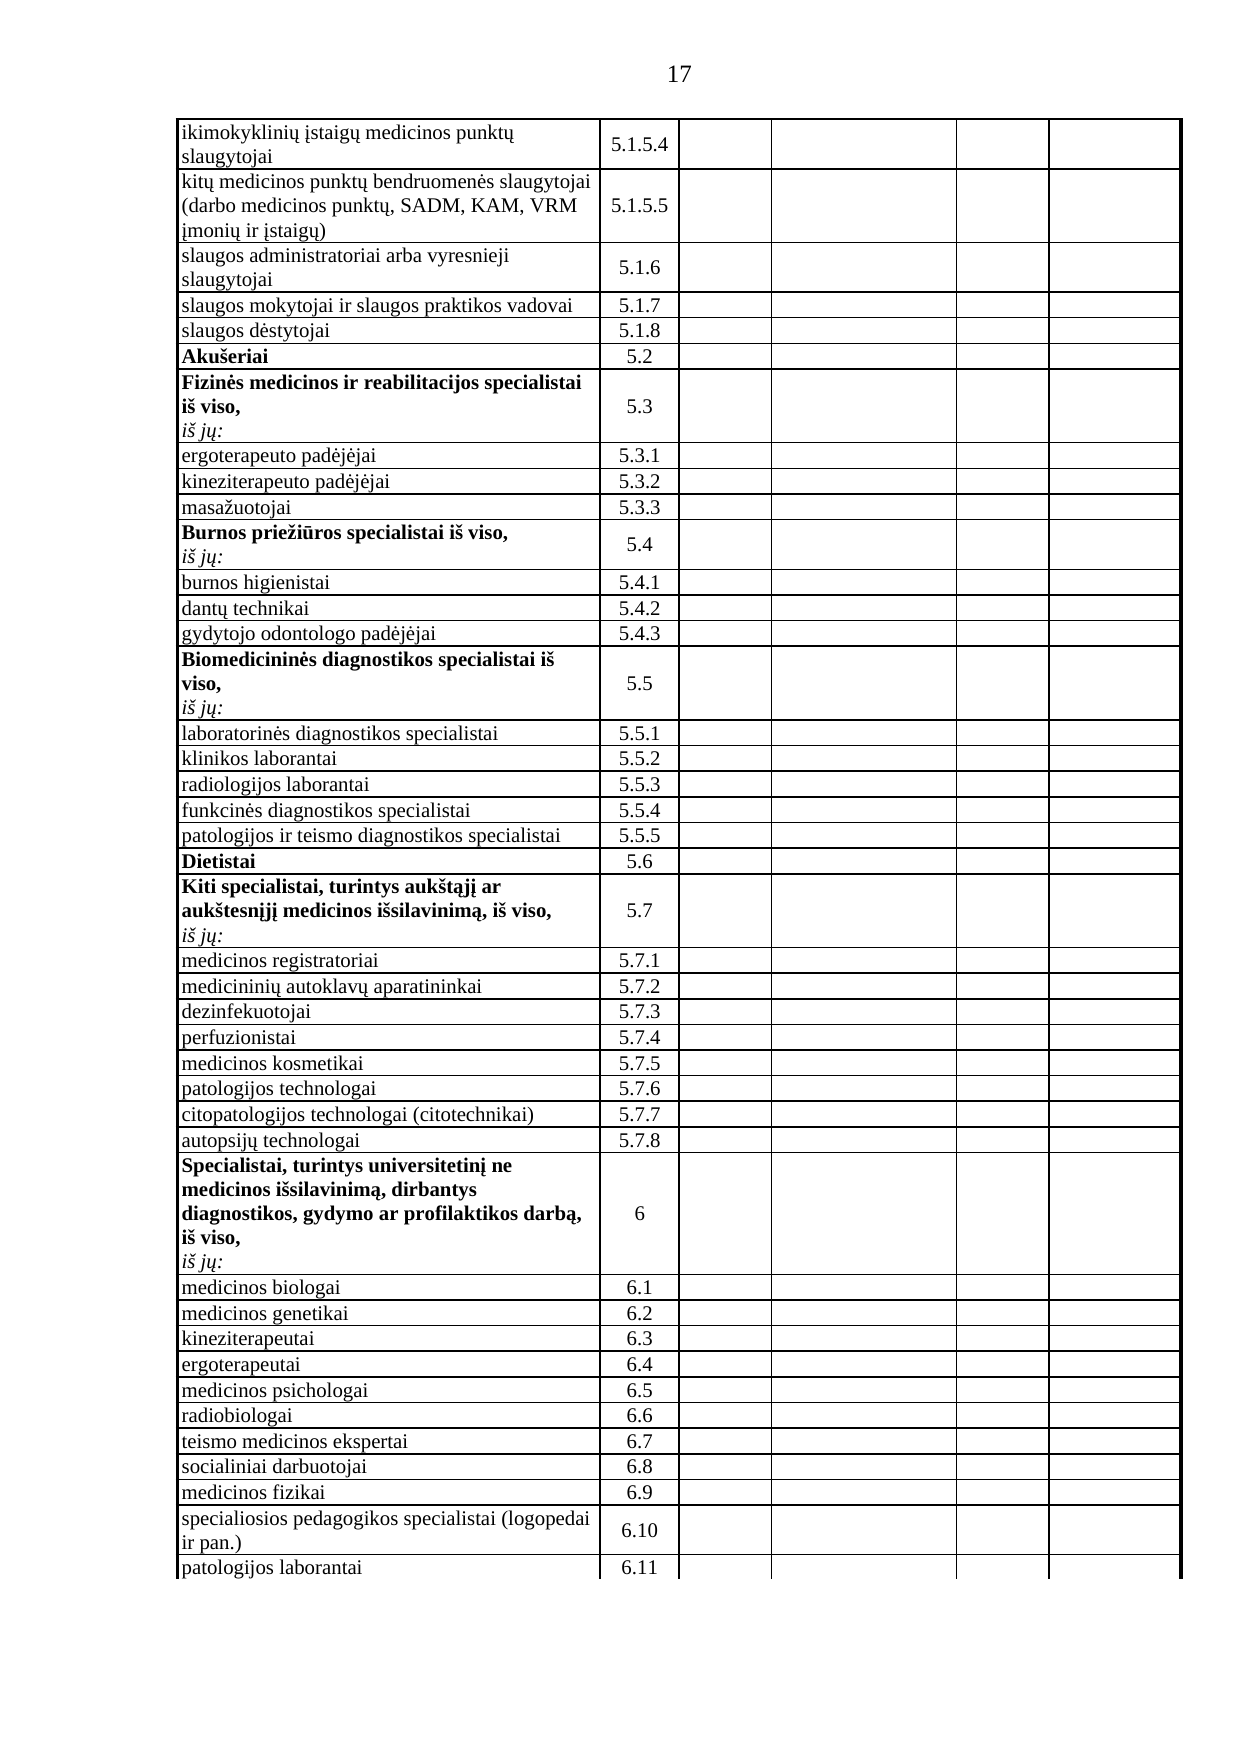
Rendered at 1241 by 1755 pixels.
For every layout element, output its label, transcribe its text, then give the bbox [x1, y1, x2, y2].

table_cell [1050, 170, 1179, 242]
table_cell [1050, 120, 1179, 168]
table_cell ergoterapeuto padėjėjai [179, 443, 599, 467]
table_cell slaugos mokytojai ir slaugos praktikos vadovai [179, 293, 599, 317]
table_cell 6 [601, 1153, 678, 1273]
table_cell [957, 1403, 1048, 1427]
table_cell [957, 1076, 1048, 1100]
table_cell [680, 1326, 771, 1350]
table_cell [957, 1102, 1048, 1126]
table_cell Dietistai [179, 849, 599, 873]
table_cell [772, 495, 956, 519]
table_cell [1050, 721, 1179, 745]
table_cell [957, 293, 1048, 317]
table_cell [680, 293, 771, 317]
table_cell [772, 621, 956, 645]
table_cell 5.5.5 [601, 823, 678, 847]
table_cell [680, 1455, 771, 1478]
table_cell 5.7.3 [601, 1000, 678, 1023]
table_cell [772, 772, 956, 796]
table_cell [772, 443, 956, 467]
table_cell gydytojo odontologo padėjėjai [179, 621, 599, 645]
table_cell [772, 1301, 956, 1325]
table_cell [680, 798, 771, 822]
table_cell 5.7.8 [601, 1128, 678, 1152]
table_cell [772, 1102, 956, 1126]
table_cell [1050, 1429, 1179, 1453]
table_cell [680, 1076, 771, 1100]
table_cell [957, 1352, 1048, 1376]
table_cell [772, 370, 956, 442]
table_cell [772, 974, 956, 998]
table_cell 5.2 [601, 344, 678, 368]
table_cell 5.1.5.4 [601, 120, 678, 168]
table_cell [1050, 1555, 1179, 1579]
table_cell 6.5 [601, 1378, 678, 1402]
table_cell [1050, 1403, 1179, 1427]
table_cell Burnos priežiūros specialistai iš viso, iš jų: [179, 520, 599, 568]
table_cell 6.10 [601, 1506, 678, 1554]
table_cell patologijos ir teismo diagnostikos specialistai [179, 823, 599, 847]
table_cell [680, 621, 771, 645]
table_cell autopsijų technologai [179, 1128, 599, 1152]
table_cell [1050, 1102, 1179, 1126]
table_cell medicinos registratoriai [179, 948, 599, 972]
table_cell [680, 849, 771, 873]
table_cell [1050, 1326, 1179, 1350]
table_cell medicinos fizikai [179, 1480, 599, 1504]
table_cell [1050, 1506, 1179, 1554]
table_cell [1050, 647, 1179, 719]
table_cell [957, 520, 1048, 568]
table_cell radiobiologai [179, 1403, 599, 1427]
table_cell [680, 721, 771, 745]
table_cell [1050, 1000, 1179, 1023]
table_cell 5.3 [601, 370, 678, 442]
table_cell [772, 1403, 956, 1427]
table_cell [957, 1025, 1048, 1049]
table_cell dantų technikai [179, 596, 599, 620]
table_cell [957, 772, 1048, 796]
table_cell [680, 647, 771, 719]
table_cell [772, 293, 956, 317]
table_cell [772, 596, 956, 620]
table_cell [680, 1153, 771, 1273]
table_cell [1050, 1480, 1179, 1504]
table_cell [957, 469, 1048, 493]
table_cell [1050, 823, 1179, 847]
table_cell [957, 1301, 1048, 1325]
table_cell 6.1 [601, 1275, 678, 1299]
table_cell [772, 1000, 956, 1023]
table_cell [772, 647, 956, 719]
table_cell [957, 1128, 1048, 1152]
table_cell [680, 120, 771, 168]
table_cell [957, 798, 1048, 822]
table_cell [772, 1128, 956, 1152]
table_cell [1050, 469, 1179, 493]
table_cell medicinos biologai [179, 1275, 599, 1299]
table_cell [957, 443, 1048, 467]
table_cell [1050, 570, 1179, 594]
table_cell kineziterapeuto padėjėjai [179, 469, 599, 493]
table_cell [957, 1153, 1048, 1273]
table_cell 5.1.7 [601, 293, 678, 317]
table_cell [680, 1301, 771, 1325]
table_cell [1050, 1076, 1179, 1100]
table_cell [772, 344, 956, 368]
table_cell [772, 1455, 956, 1478]
table_cell [772, 170, 956, 242]
table_cell [957, 1555, 1048, 1579]
table_cell slaugos dėstytojai [179, 318, 599, 342]
table_cell [772, 1378, 956, 1402]
table_cell ergoterapeutai [179, 1352, 599, 1376]
table_cell [680, 570, 771, 594]
table_cell socialiniai darbuotojai [179, 1455, 599, 1478]
table_cell [957, 746, 1048, 770]
table_cell [957, 344, 1048, 368]
table_cell kitų medicinos punktų bendruomenės slaugytojai (darbo medicinos punktų, SADM, KAM, VRM įmonių ir įstaigų) [179, 170, 599, 242]
table_cell 5.7 [601, 875, 678, 947]
table_cell 6.7 [601, 1429, 678, 1453]
table_cell [957, 849, 1048, 873]
table_cell 5.1.6 [601, 243, 678, 291]
table_cell [680, 772, 771, 796]
table_cell [957, 647, 1048, 719]
table_cell [772, 1429, 956, 1453]
table_cell 5.7.7 [601, 1102, 678, 1126]
table_cell [680, 243, 771, 291]
table_cell 5.7.1 [601, 948, 678, 972]
table_cell laboratorinės diagnostikos specialistai [179, 721, 599, 745]
table_cell [957, 495, 1048, 519]
table_cell 6.8 [601, 1455, 678, 1478]
table_cell [772, 1153, 956, 1273]
table_cell [772, 1275, 956, 1299]
table_cell [680, 974, 771, 998]
table_cell [957, 1480, 1048, 1504]
table_cell Kiti specialistai, turintys aukštąjį ar aukštesnįjį medicinos išsilavinimą, iš viso, iš jų: [179, 875, 599, 947]
table_cell [1050, 1128, 1179, 1152]
table_cell 5.4.2 [601, 596, 678, 620]
table_cell [1050, 974, 1179, 998]
table_cell kineziterapeutai [179, 1326, 599, 1350]
table_cell [957, 974, 1048, 998]
table_cell [957, 1000, 1048, 1023]
table_cell 5.5 [601, 647, 678, 719]
table_cell 6.9 [601, 1480, 678, 1504]
table_cell burnos higienistai [179, 570, 599, 594]
table_cell [1050, 1275, 1179, 1299]
table_cell [1050, 1153, 1179, 1273]
table_cell 5.4.3 [601, 621, 678, 645]
table_cell [772, 243, 956, 291]
table_cell [680, 495, 771, 519]
table_cell [1050, 1378, 1179, 1402]
table_cell slaugos administratoriai arba vyresnieji slaugytojai [179, 243, 599, 291]
table_cell [680, 596, 771, 620]
table_cell [680, 1506, 771, 1554]
table_cell [772, 1326, 956, 1350]
table_cell 6.4 [601, 1352, 678, 1376]
table_cell [680, 1378, 771, 1402]
table_cell medicinos psichologai [179, 1378, 599, 1402]
table_cell [772, 520, 956, 568]
table_cell [680, 1051, 771, 1075]
table_cell [772, 1051, 956, 1075]
table_cell masažuotojai [179, 495, 599, 519]
table_cell [680, 1275, 771, 1299]
table_cell 6.3 [601, 1326, 678, 1350]
table_cell Biomedicininės diagnostikos specialistai iš viso, iš jų: [179, 647, 599, 719]
table_cell [1050, 1301, 1179, 1325]
table_cell 6.6 [601, 1403, 678, 1427]
table_cell 5.7.4 [601, 1025, 678, 1049]
table_cell [772, 1352, 956, 1376]
table_cell 5.5.1 [601, 721, 678, 745]
table_cell 5.3.2 [601, 469, 678, 493]
table_cell [1050, 243, 1179, 291]
table_cell dezinfekuotojai [179, 1000, 599, 1023]
table_cell [1050, 495, 1179, 519]
table_cell [957, 1429, 1048, 1453]
table_cell 5.3.1 [601, 443, 678, 467]
table_cell [1050, 318, 1179, 342]
table_cell [1050, 1051, 1179, 1075]
table_cell 5.5.2 [601, 746, 678, 770]
table_cell Akušeriai [179, 344, 599, 368]
table_cell 6.2 [601, 1301, 678, 1325]
table_cell [680, 1429, 771, 1453]
table_cell [680, 469, 771, 493]
table_cell [957, 948, 1048, 972]
table_cell [680, 746, 771, 770]
table_cell [680, 318, 771, 342]
table_cell [772, 948, 956, 972]
table_cell [772, 318, 956, 342]
table_cell citopatologijos technologai (citotechnikai) [179, 1102, 599, 1126]
table_cell [957, 243, 1048, 291]
table_cell [1050, 875, 1179, 947]
table_cell 5.1.5.5 [601, 170, 678, 242]
table_cell [680, 875, 771, 947]
table_cell [957, 1506, 1048, 1554]
table_cell [1050, 520, 1179, 568]
table_cell [680, 443, 771, 467]
table_cell [957, 621, 1048, 645]
table_cell 5.7.5 [601, 1051, 678, 1075]
table_cell [772, 721, 956, 745]
table_cell [957, 1378, 1048, 1402]
table_cell [680, 1128, 771, 1152]
table_cell [957, 170, 1048, 242]
table_cell [772, 875, 956, 947]
table_cell 5.7.6 [601, 1076, 678, 1100]
table_cell [1050, 948, 1179, 972]
table_cell [957, 120, 1048, 168]
table_cell [772, 1506, 956, 1554]
table_cell [1050, 772, 1179, 796]
table_cell [680, 370, 771, 442]
table_cell 6.11 [601, 1555, 678, 1579]
table_cell [772, 746, 956, 770]
table_cell [680, 948, 771, 972]
table_cell [680, 1403, 771, 1427]
table_cell [1050, 293, 1179, 317]
table_cell 5.4 [601, 520, 678, 568]
table_cell ikimokyklinių įstaigų medicinos punktų slaugytojai [179, 120, 599, 168]
table_cell [680, 1025, 771, 1049]
table_cell [772, 120, 956, 168]
table_cell medicinos kosmetikai [179, 1051, 599, 1075]
table_cell [1050, 746, 1179, 770]
table_cell [957, 823, 1048, 847]
table_cell patologijos technologai [179, 1076, 599, 1100]
table_cell [680, 1000, 771, 1023]
table_cell [772, 798, 956, 822]
table_cell [1050, 1025, 1179, 1049]
table_cell [957, 1455, 1048, 1478]
table_cell 5.3.3 [601, 495, 678, 519]
table_cell funkcinės diagnostikos specialistai [179, 798, 599, 822]
table_cell [957, 721, 1048, 745]
table_cell 5.5.3 [601, 772, 678, 796]
table_cell [1050, 596, 1179, 620]
table_cell [680, 170, 771, 242]
table_cell [957, 875, 1048, 947]
table_cell 5.1.8 [601, 318, 678, 342]
table_cell [772, 1480, 956, 1504]
table_cell [1050, 1352, 1179, 1376]
table_cell [1050, 1455, 1179, 1478]
table_cell [680, 1352, 771, 1376]
table_cell medicinos genetikai [179, 1301, 599, 1325]
table_cell [772, 469, 956, 493]
table_cell perfuzionistai [179, 1025, 599, 1049]
table_cell [680, 1555, 771, 1579]
table_cell 5.4.1 [601, 570, 678, 594]
table_cell [1050, 443, 1179, 467]
table_cell [680, 823, 771, 847]
table_cell [680, 1480, 771, 1504]
table_cell [1050, 621, 1179, 645]
table_cell 5.6 [601, 849, 678, 873]
table_cell [772, 849, 956, 873]
table_cell medicininių autoklavų aparatininkai [179, 974, 599, 998]
table_cell radiologijos laborantai [179, 772, 599, 796]
table_cell 5.5.4 [601, 798, 678, 822]
table_cell [957, 596, 1048, 620]
table_cell [772, 1025, 956, 1049]
table_cell [772, 1555, 956, 1579]
table_cell [1050, 344, 1179, 368]
table_cell [772, 570, 956, 594]
table_cell patologijos laborantai [179, 1555, 599, 1579]
table_cell [957, 570, 1048, 594]
table_cell klinikos laborantai [179, 746, 599, 770]
table_cell [957, 370, 1048, 442]
table_cell [680, 1102, 771, 1126]
table_cell [957, 1051, 1048, 1075]
table_cell [772, 1076, 956, 1100]
table_cell [957, 1275, 1048, 1299]
table_cell Specialistai, turintys universitetinį ne medicinos išsilavinimą, dirbantys diagnostikos, gydymo ar profilaktikos darbą, iš viso, iš jų: [179, 1153, 599, 1273]
table_cell Fizinės medicinos ir reabilitacijos specialistai iš viso, iš jų: [179, 370, 599, 442]
table_cell teismo medicinos ekspertai [179, 1429, 599, 1453]
table_cell [1050, 798, 1179, 822]
table_cell [1050, 849, 1179, 873]
table_cell [772, 823, 956, 847]
table_cell [1050, 370, 1179, 442]
table_cell [957, 1326, 1048, 1350]
table_cell specialiosios pedagogikos specialistai (logopedai ir pan.) [179, 1506, 599, 1554]
table_cell [957, 318, 1048, 342]
table_cell [680, 344, 771, 368]
table_cell [680, 520, 771, 568]
table_cell 5.7.2 [601, 974, 678, 998]
